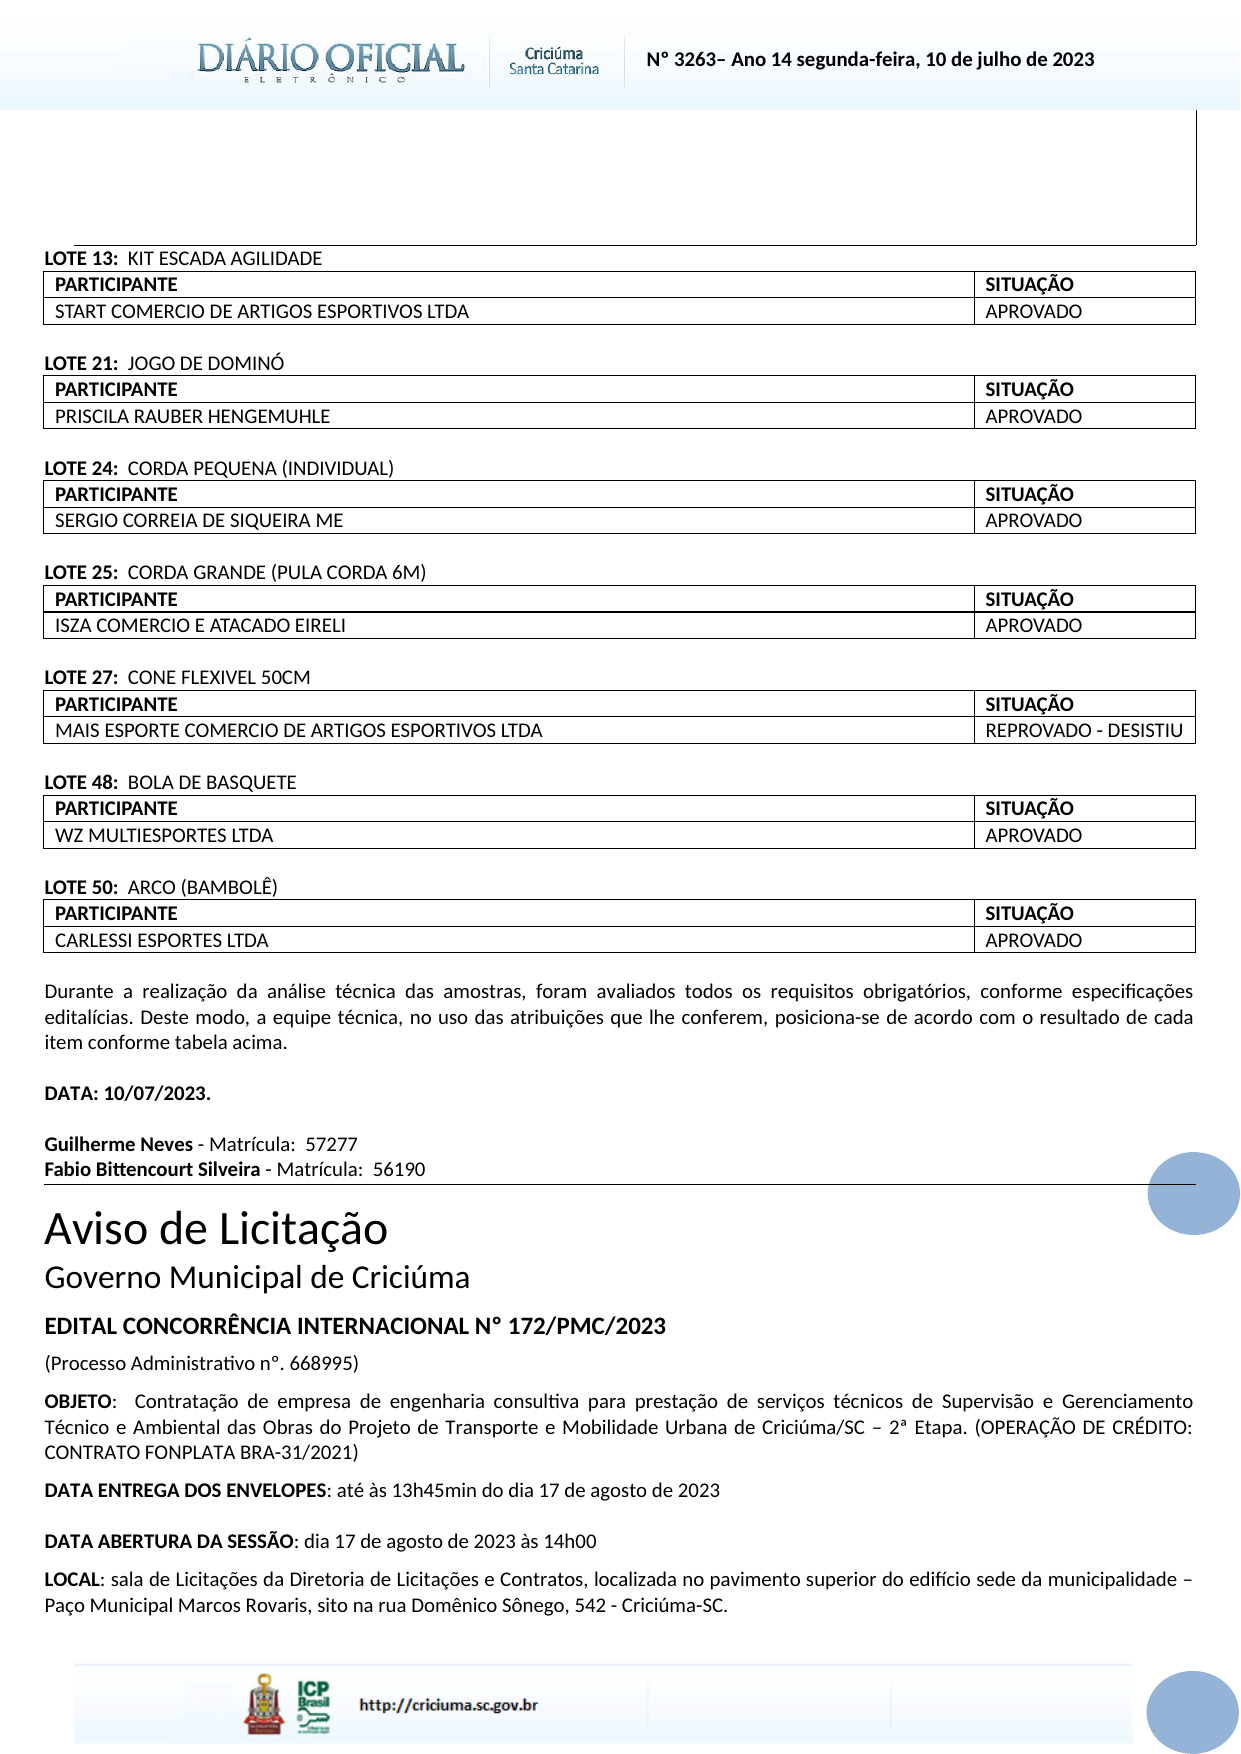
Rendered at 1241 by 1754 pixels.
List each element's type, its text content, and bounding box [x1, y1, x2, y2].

text LOTE 25: CORDA GRANDE (PULA CORDA 6M) [44, 559, 1196, 585]
text Aviso de Licitação [44, 1198, 1196, 1256]
table_cell APROVADO [975, 403, 1195, 428]
table_header SITUAÇÃO [975, 691, 1195, 716]
text DATA ENTREGA DOS ENVELOPES: até às 13h45min do dia 17 de agosto de 2023 [44, 1478, 1196, 1503]
table_cell APROVADO [975, 822, 1195, 847]
table_cell WZ MULTIESPORTES LTDA [44, 822, 974, 847]
text LOCAL: sala de Licitações da Diretoria de Licitações e Contratos, localizada no pavimento superior do edifício sede da municipalidade – Paço Municipal Marcos Rovaris, sito na rua Domênico Sônego, 542 - Criciúma-SC. [44, 1567, 1196, 1617]
table_header PARTICIPANTE [44, 586, 974, 611]
text Governo Municipal de Criciúma [44, 1256, 1196, 1297]
table_cell APROVADO [975, 298, 1195, 323]
table_header PARTICIPANTE [44, 272, 974, 297]
text Fabio Bittencourt Silveira - Matrícula: 56190 [44, 1157, 1170, 1184]
table_cell PRISCILA RAUBER HENGEMUHLE [44, 403, 974, 428]
table_cell ISZA COMERCIO E ATACADO EIRELI [44, 613, 974, 638]
table_header PARTICIPANTE [44, 376, 974, 402]
text LOTE 48: BOLA DE BASQUETE [44, 769, 1196, 794]
text LOTE 24: CORDA PEQUENA (INDIVIDUAL) [44, 455, 1196, 480]
table_header SITUAÇÃO [975, 586, 1195, 611]
text EDITAL CONCORRÊNCIA INTERNACIONAL Nº 172/PMC/2023 [44, 1310, 1196, 1340]
text LOTE 50: ARCO (BAMBOLÊ) [44, 874, 1196, 899]
table_cell CARLESSI ESPORTES LTDA [44, 927, 974, 952]
table_header PARTICIPANTE [44, 481, 974, 507]
table_header PARTICIPANTE [44, 691, 974, 716]
table_cell APROVADO [975, 613, 1195, 638]
table_header SITUAÇÃO [975, 376, 1195, 402]
table_header SITUAÇÃO [975, 796, 1195, 821]
table_header SITUAÇÃO [975, 481, 1195, 507]
table_cell MAIS ESPORTE COMERCIO DE ARTIGOS ESPORTIVOS LTDA [44, 717, 974, 743]
table_cell START COMERCIO DE ARTIGOS ESPORTIVOS LTDA [44, 298, 974, 323]
table_cell SERGIO CORREIA DE SIQUEIRA ME [44, 508, 974, 533]
text Guilherme Neves - Matrícula: 57277 [44, 1131, 1196, 1157]
table_header SITUAÇÃO [975, 272, 1195, 297]
text DATA ABERTURA DA SESSÃO: dia 17 de agosto de 2023 às 14h00 [44, 1528, 1196, 1554]
text (Processo Administrativo nº. 668995) [44, 1351, 1196, 1376]
table_cell REPROVADO - DESISTIU [975, 717, 1195, 743]
table_header PARTICIPANTE [44, 900, 974, 926]
text DATA: 10/07/2023. [44, 1080, 1196, 1106]
text LOTE 13: KIT ESCADA AGILIDADE [44, 245, 1196, 271]
text Durante a realização da análise técnica das amostras, foram avaliados todos os requisitos obrigatórios, conforme especificações editalícias. Deste modo, a equipe técnica, no uso das atribuições que lhe conferem, posiciona-se de acordo com o resultado de cada item conforme tabela acima. [44, 979, 1196, 1055]
text LOTE 27: CONE FLEXIVEL 50CM [44, 664, 1196, 690]
table_header PARTICIPANTE [44, 796, 974, 821]
text LOTE 21: JOGO DE DOMINÓ [44, 350, 1196, 375]
text OBJETO: Contratação de empresa de engenharia consultiva para prestação de serviços técnicos de Supervisão e Gerenciamento Técnico e Ambiental das Obras do Projeto de Transporte e Mobilidade Urbana de Criciúma/SC – 2ª Etapa. (OPERAÇÃO DE CRÉDITO: CONTRATO FONPLATA BRA-31/2021) [44, 1389, 1196, 1465]
table_cell APROVADO [975, 508, 1195, 533]
table_header SITUAÇÃO [975, 900, 1195, 926]
table_cell APROVADO [975, 927, 1195, 952]
